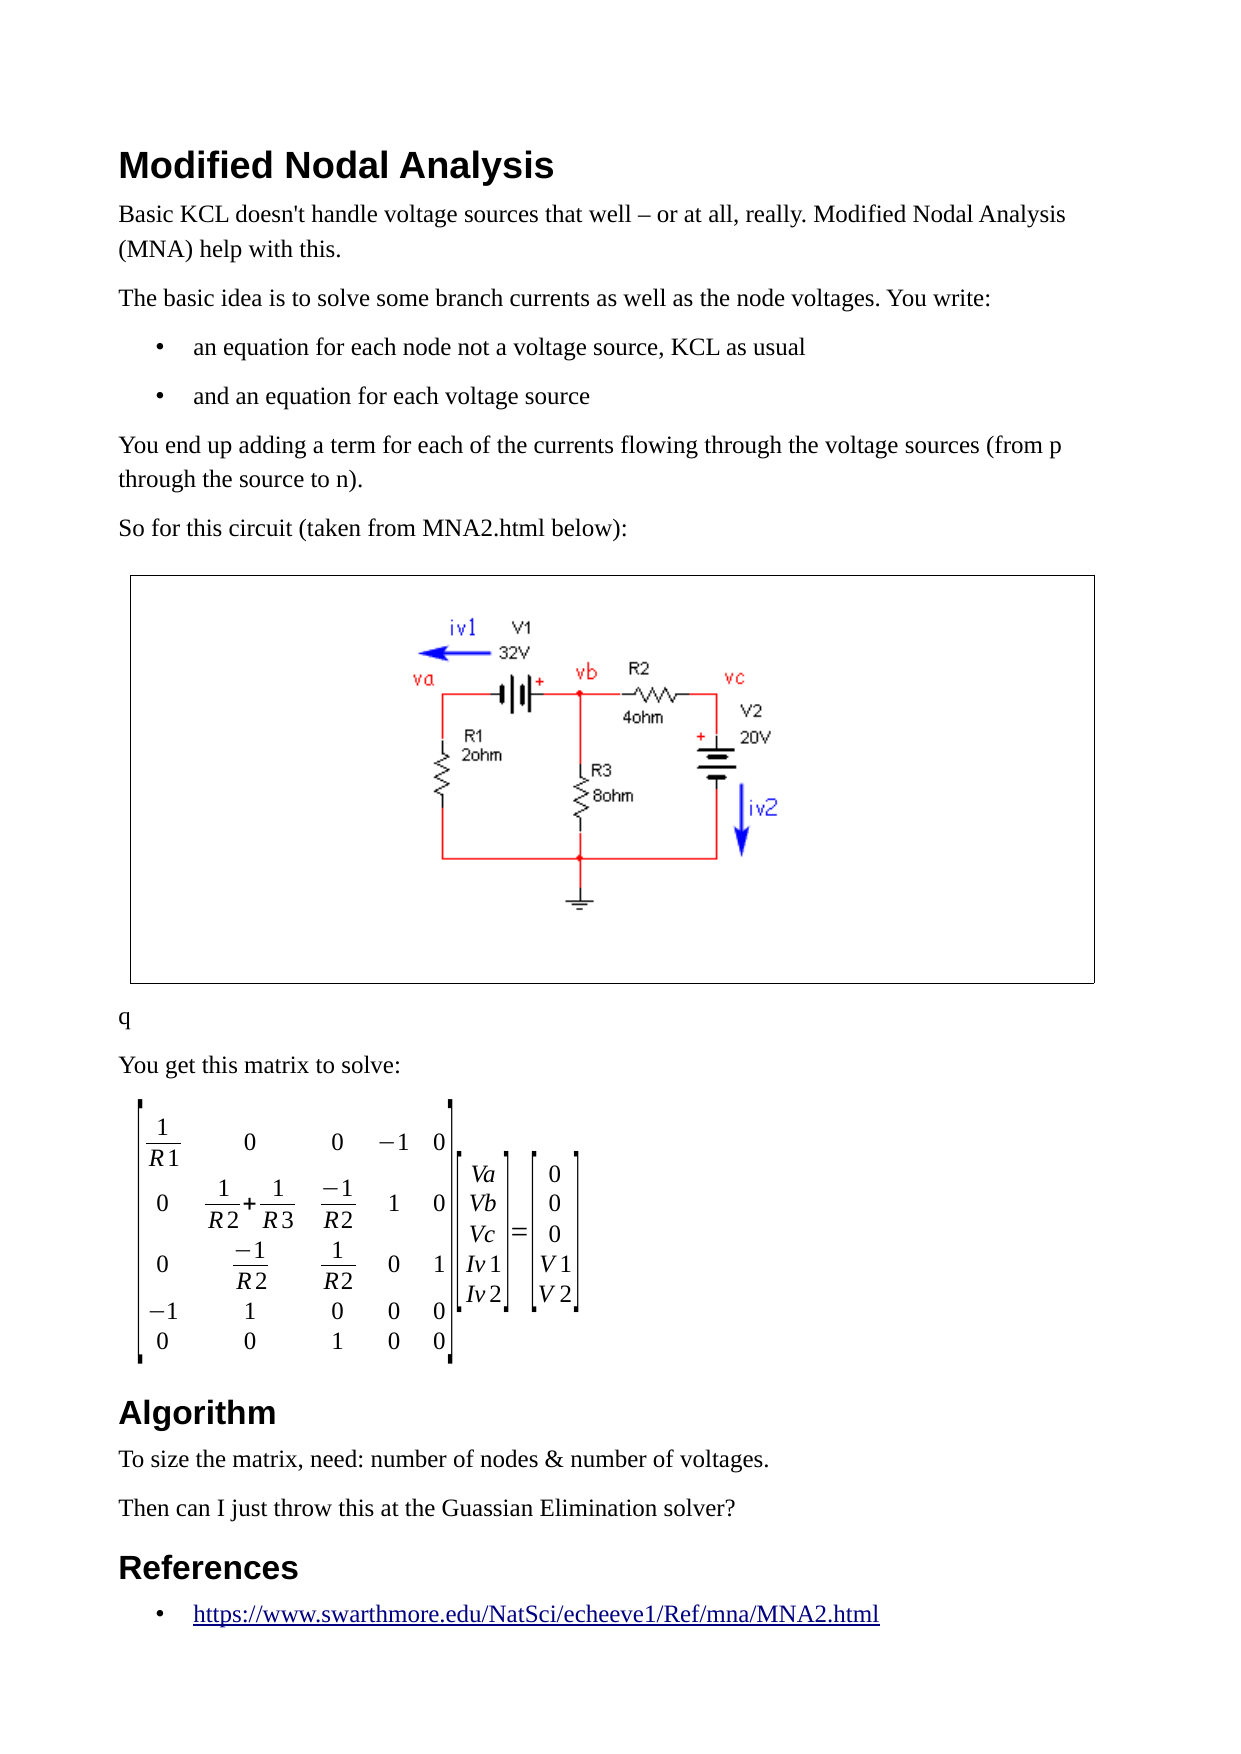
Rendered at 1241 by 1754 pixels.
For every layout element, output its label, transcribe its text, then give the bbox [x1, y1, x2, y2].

picture [345, 598, 821, 954]
text Then can I just throw this at the Guassian Elimination solver? [118, 1493, 1122, 1522]
list https://www.swarthmore.edu/NatSci/echeeve1/Ref/mna/MNA2.html [156, 1599, 1122, 1628]
text To size the matrix, need: number of nodes & number of voltages. [118, 1444, 1122, 1472]
list and an equation for each voltage source [156, 381, 1122, 410]
text You get this matrix to solve: [118, 1050, 1122, 1079]
text You end up adding a term for each of the currents flowing through the voltage sources (from p through the source to n). [118, 430, 1122, 493]
text So for this circuit (taken from MNA2.html below): [118, 513, 1122, 542]
text The basic idea is to solve some branch currents as well as the node voltages. You write: [118, 283, 1122, 312]
subtitle Algorithm [118, 1393, 1122, 1431]
text q [118, 563, 1122, 1030]
text Basic KCL doesn't handle voltage sources that well – or at all, really. Modified Nodal Analysis (MNA) help with this. [118, 199, 1122, 262]
list an equation for each node not a voltage source, KCL as usual [156, 332, 1122, 361]
subtitle References [118, 1548, 1122, 1587]
subtitle Modified Nodal Analysis [118, 143, 1122, 187]
